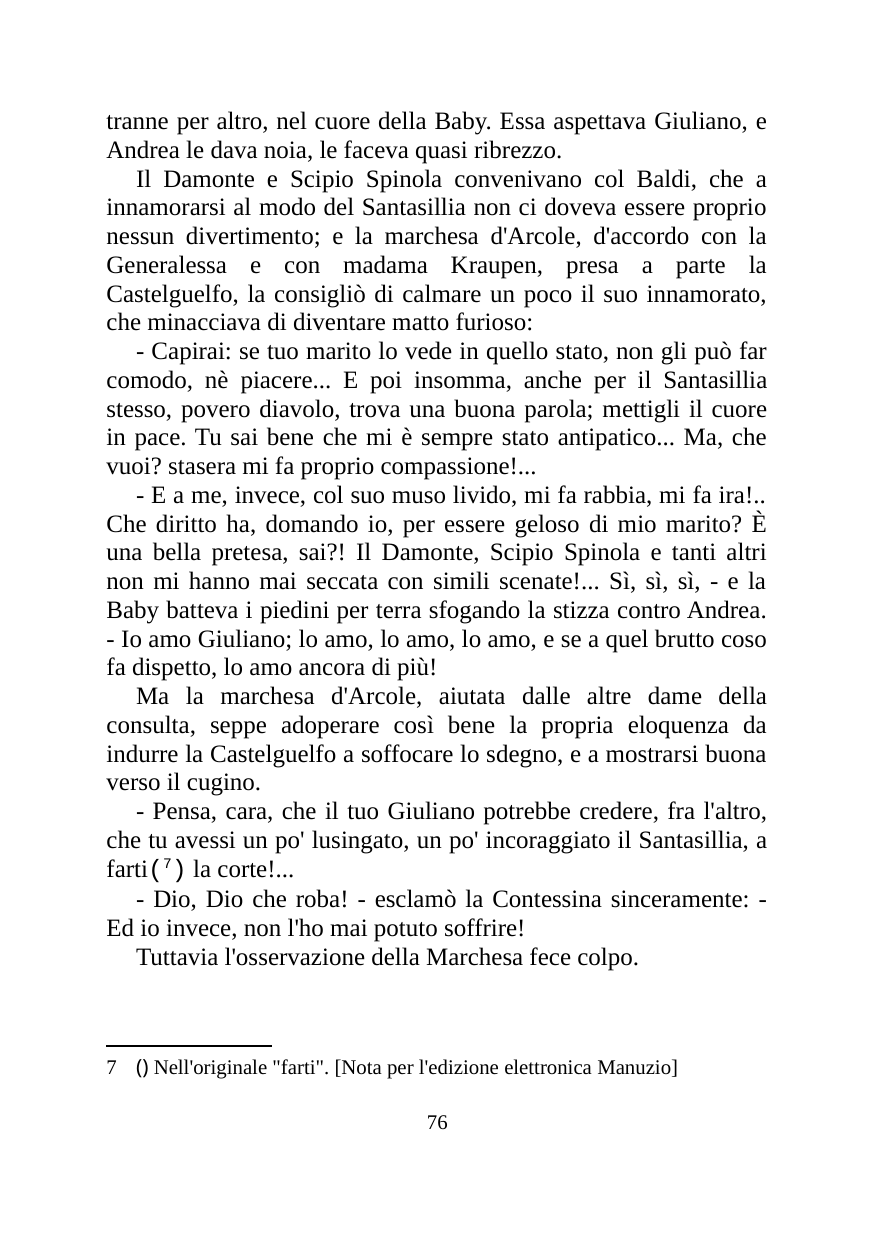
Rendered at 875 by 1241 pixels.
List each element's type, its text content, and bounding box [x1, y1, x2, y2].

text - Dio, Dio che roba! - esclamò la Contessina sinceramente: - Ed io invece, non l'ho mai potuto soffrire! [106, 884, 768, 942]
text Ma la marchesa d'Arcole, aiutata dalle altre dame della consulta, seppe adoperare così bene la propria eloquenza da indurre la Castelguelfo a soffocare lo sdegno, e a mostrarsi buona verso il cugino. [106, 681, 768, 796]
text - E a me, invece, col suo muso livido, mi fa rabbia, mi fa ira!.. Che diritto ha, domando io, per essere geloso di mio marito? È una bella pretesa, sai?! Il Damonte, Scipio Spinola e tanti altri non mi hanno mai seccata con simili scenate!... Sì, sì, sì, - e la Baby batteva i piedini per terra sfogando la stizza contro Andrea. - Io amo Giuliano; lo amo, lo amo, lo amo, e se a quel brutto coso fa dispetto, lo amo ancora di più! [106, 480, 768, 681]
text () Nell'originale "farti". [Nota per l'edizione elettronica Manuzio] [106, 1052, 768, 1080]
text - Pensa, cara, che il tuo Giuliano potrebbe credere, fra l'altro, che tu avessi un po' lusingato, un po' incoraggiato il Santasillia, a farti() la corte!... [106, 796, 768, 884]
text Il Damonte e Scipio Spinola convenivano col Baldi, che a innamorarsi al modo del Santasillia non ci doveva essere proprio nessun divertimento; e la marchesa d'Arcole, d'accordo con la Generalessa e con madama Kraupen, presa a parte la Castelguelfo, la consigliò di calmare un poco il suo innamorato, che minacciava di diventare matto furioso: [106, 164, 768, 336]
text tranne per altro, nel cuore della Baby. Essa aspettava Giuliano, e Andrea le dava noia, le faceva quasi ribrezzo. [106, 106, 768, 164]
text Tuttavia l'osservazione della Marchesa fece colpo. [106, 942, 768, 971]
text - Capirai: se tuo marito lo vede in quello stato, non gli può far comodo, nè piacere... E poi insomma, anche per il Santasillia stesso, povero diavolo, trova una buona parola; mettigli il cuore in pace. Tu sai bene che mi è sempre stato antipatico... Ma, che vuoi? stasera mi fa proprio compassione!... [106, 336, 768, 480]
